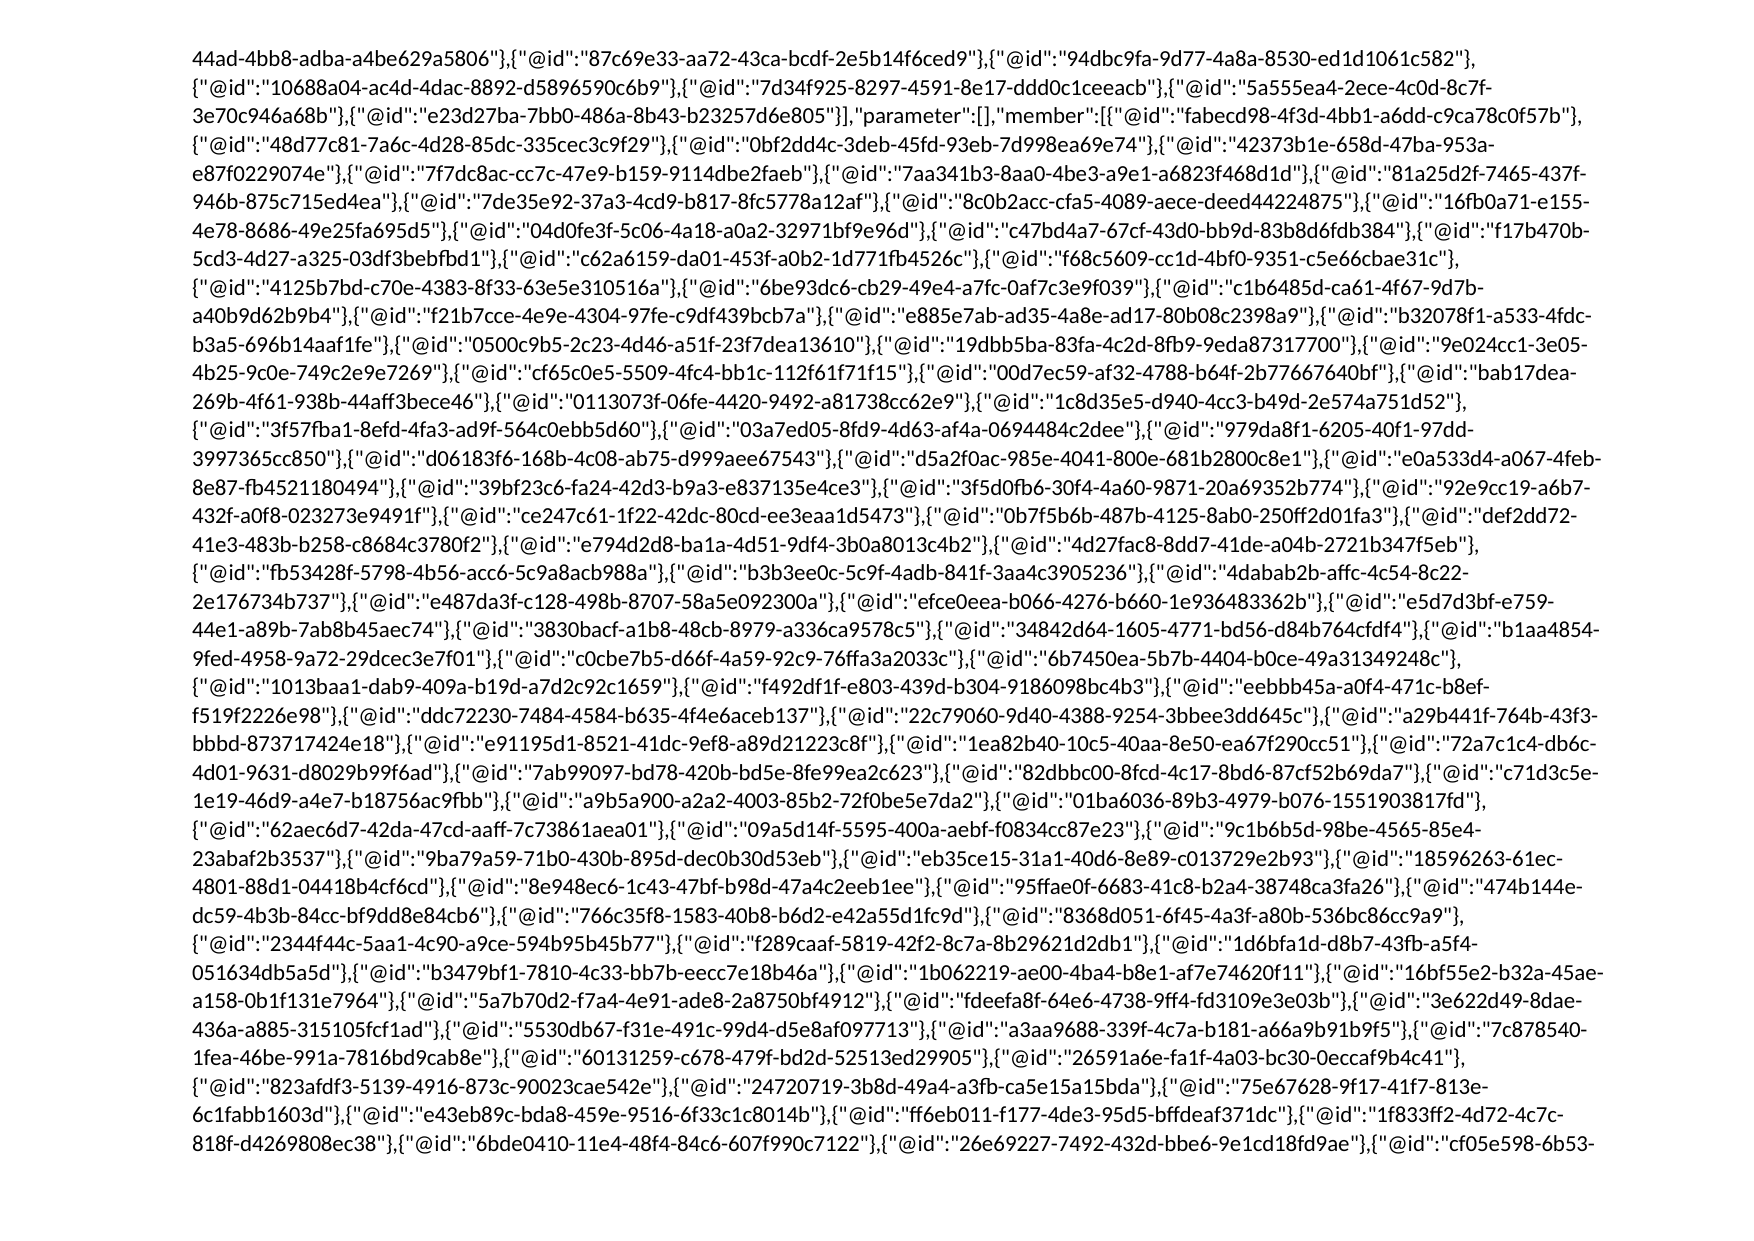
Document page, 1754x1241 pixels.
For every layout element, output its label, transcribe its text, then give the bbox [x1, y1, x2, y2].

text 44ad-4bb8-adba-a4be629a5806"},{"@id":"87c69e33-aa72-43ca-bcdf-2e5b14f6ced9"},{"@id":"94dbc9fa-9d77-4a8a-8530-ed1d1061c582"},{"@id":"10688a04-ac4d-4dac-8892-d5896590c6b9"},{"@id":"7d34f925-8297-4591-8e17-ddd0c1ceeacb"},{"@id":"5a555ea4-2ece-4c0d-8c7f-3e70c946a68b"},{"@id":"e23d27ba-7bb0-486a-8b43-b23257d6e805"}],"parameter":[],"member":[{"@id":"fabecd98-4f3d-4bb1-a6dd-c9ca78c0f57b"},{"@id":"48d77c81-7a6c-4d28-85dc-335cec3c9f29"},{"@id":"0bf2dd4c-3deb-45fd-93eb-7d998ea69e74"},{"@id":"42373b1e-658d-47ba-953a-e87f0229074e"},{"@id":"7f7dc8ac-cc7c-47e9-b159-9114dbe2faeb"},{"@id":"7aa341b3-8aa0-4be3-a9e1-a6823f468d1d"},{"@id":"81a25d2f-7465-437f-946b-875c715ed4ea"},{"@id":"7de35e92-37a3-4cd9-b817-8fc5778a12af"},{"@id":"8c0b2acc-cfa5-4089-aece-deed44224875"},{"@id":"16fb0a71-e155-4e78-8686-49e25fa695d5"},{"@id":"04d0fe3f-5c06-4a18-a0a2-32971bf9e96d"},{"@id":"c47bd4a7-67cf-43d0-bb9d-83b8d6fdb384"},{"@id":"f17b470b-5cd3-4d27-a325-03df3bebfbd1"},{"@id":"c62a6159-da01-453f-a0b2-1d771fb4526c"},{"@id":"f68c5609-cc1d-4bf0-9351-c5e66cbae31c"},{"@id":"4125b7bd-c70e-4383-8f33-63e5e310516a"},{"@id":"6be93dc6-cb29-49e4-a7fc-0af7c3e9f039"},{"@id":"c1b6485d-ca61-4f67-9d7b-a40b9d62b9b4"},{"@id":"f21b7cce-4e9e-4304-97fe-c9df439bcb7a"},{"@id":"e885e7ab-ad35-4a8e-ad17-80b08c2398a9"},{"@id":"b32078f1-a533-4fdc-b3a5-696b14aaf1fe"},{"@id":"0500c9b5-2c23-4d46-a51f-23f7dea13610"},{"@id":"19dbb5ba-83fa-4c2d-8fb9-9eda87317700"},{"@id":"9e024cc1-3e05-4b25-9c0e-749c2e9e7269"},{"@id":"cf65c0e5-5509-4fc4-bb1c-112f61f71f15"},{"@id":"00d7ec59-af32-4788-b64f-2b77667640bf"},{"@id":"bab17dea-269b-4f61-938b-44aff3bece46"},{"@id":"0113073f-06fe-4420-9492-a81738cc62e9"},{"@id":"1c8d35e5-d940-4cc3-b49d-2e574a751d52"},{"@id":"3f57fba1-8efd-4fa3-ad9f-564c0ebb5d60"},{"@id":"03a7ed05-8fd9-4d63-af4a-0694484c2dee"},{"@id":"979da8f1-6205-40f1-97dd-3997365cc850"},{"@id":"d06183f6-168b-4c08-ab75-d999aee67543"},{"@id":"d5a2f0ac-985e-4041-800e-681b2800c8e1"},{"@id":"e0a533d4-a067-4feb-8e87-fb4521180494"},{"@id":"39bf23c6-fa24-42d3-b9a3-e837135e4ce3"},{"@id":"3f5d0fb6-30f4-4a60-9871-20a69352b774"},{"@id":"92e9cc19-a6b7-432f-a0f8-023273e9491f"},{"@id":"ce247c61-1f22-42dc-80cd-ee3eaa1d5473"},{"@id":"0b7f5b6b-487b-4125-8ab0-250ff2d01fa3"},{"@id":"def2dd72-41e3-483b-b258-c8684c3780f2"},{"@id":"e794d2d8-ba1a-4d51-9df4-3b0a8013c4b2"},{"@id":"4d27fac8-8dd7-41de-a04b-2721b347f5eb"},{"@id":"fb53428f-5798-4b56-acc6-5c9a8acb988a"},{"@id":"b3b3ee0c-5c9f-4adb-841f-3aa4c3905236"},{"@id":"4dabab2b-affc-4c54-8c22-2e176734b737"},{"@id":"e487da3f-c128-498b-8707-58a5e092300a"},{"@id":"efce0eea-b066-4276-b660-1e936483362b"},{"@id":"e5d7d3bf-e759-44e1-a89b-7ab8b45aec74"},{"@id":"3830bacf-a1b8-48cb-8979-a336ca9578c5"},{"@id":"34842d64-1605-4771-bd56-d84b764cfdf4"},{"@id":"b1aa4854-9fed-4958-9a72-29dcec3e7f01"},{"@id":"c0cbe7b5-d66f-4a59-92c9-76ffa3a2033c"},{"@id":"6b7450ea-5b7b-4404-b0ce-49a31349248c"},{"@id":"1013baa1-dab9-409a-b19d-a7d2c92c1659"},{"@id":"f492df1f-e803-439d-b304-9186098bc4b3"},{"@id":"eebbb45a-a0f4-471c-b8ef-f519f2226e98"},{"@id":"ddc72230-7484-4584-b635-4f4e6aceb137"},{"@id":"22c79060-9d40-4388-9254-3bbee3dd645c"},{"@id":"a29b441f-764b-43f3-bbbd-873717424e18"},{"@id":"e91195d1-8521-41dc-9ef8-a89d21223c8f"},{"@id":"1ea82b40-10c5-40aa-8e50-ea67f290cc51"},{"@id":"72a7c1c4-db6c-4d01-9631-d8029b99f6ad"},{"@id":"7ab99097-bd78-420b-bd5e-8fe99ea2c623"},{"@id":"82dbbc00-8fcd-4c17-8bd6-87cf52b69da7"},{"@id":"c71d3c5e-1e19-46d9-a4e7-b18756ac9fbb"},{"@id":"a9b5a900-a2a2-4003-85b2-72f0be5e7da2"},{"@id":"01ba6036-89b3-4979-b076-1551903817fd"},{"@id":"62aec6d7-42da-47cd-aaff-7c73861aea01"},{"@id":"09a5d14f-5595-400a-aebf-f0834cc87e23"},{"@id":"9c1b6b5d-98be-4565-85e4-23abaf2b3537"},{"@id":"9ba79a59-71b0-430b-895d-dec0b30d53eb"},{"@id":"eb35ce15-31a1-40d6-8e89-c013729e2b93"},{"@id":"18596263-61ec-4801-88d1-04418b4cf6cd"},{"@id":"8e948ec6-1c43-47bf-b98d-47a4c2eeb1ee"},{"@id":"95ffae0f-6683-41c8-b2a4-38748ca3fa26"},{"@id":"474b144e-dc59-4b3b-84cc-bf9dd8e84cb6"},{"@id":"766c35f8-1583-40b8-b6d2-e42a55d1fc9d"},{"@id":"8368d051-6f45-4a3f-a80b-536bc86cc9a9"},{"@id":"2344f44c-5aa1-4c90-a9ce-594b95b45b77"},{"@id":"f289caaf-5819-42f2-8c7a-8b29621d2db1"},{"@id":"1d6bfa1d-d8b7-43fb-a5f4-051634db5a5d"},{"@id":"b3479bf1-7810-4c33-bb7b-eecc7e18b46a"},{"@id":"1b062219-ae00-4ba4-b8e1-af7e74620f11"},{"@id":"16bf55e2-b32a-45ae-a158-0b1f131e7964"},{"@id":"5a7b70d2-f7a4-4e91-ade8-2a8750bf4912"},{"@id":"fdeefa8f-64e6-4738-9ff4-fd3109e3e03b"},{"@id":"3e622d49-8dae-436a-a885-315105fcf1ad"},{"@id":"5530db67-f31e-491c-99d4-d5e8af097713"},{"@id":"a3aa9688-339f-4c7a-b181-a66a9b91b9f5"},{"@id":"7c878540-1fea-46be-991a-7816bd9cab8e"},{"@id":"60131259-c678-479f-bd2d-52513ed29905"},{"@id":"26591a6e-fa1f-4a03-bc30-0eccaf9b4c41"},{"@id":"823afdf3-5139-4916-873c-90023cae542e"},{"@id":"24720719-3b8d-49a4-a3fb-ca5e15a15bda"},{"@id":"75e67628-9f17-41f7-813e-6c1fabb1603d"},{"@id":"e43eb89c-bda8-459e-9516-6f33c1c8014b"},{"@id":"ff6eb011-f177-4de3-95d5-bffdeaf371dc"},{"@id":"1f833ff2-4d72-4c7c-818f-d4269808ec38"},{"@id":"6bde0410-11e4-48f4-84c6-607f990c7122"},{"@id":"26e69227-7492-432d-bbe6-9e1cd18fd9ae"},{"@id":"cf05e598-6b53- [192, 44, 1606, 1157]
